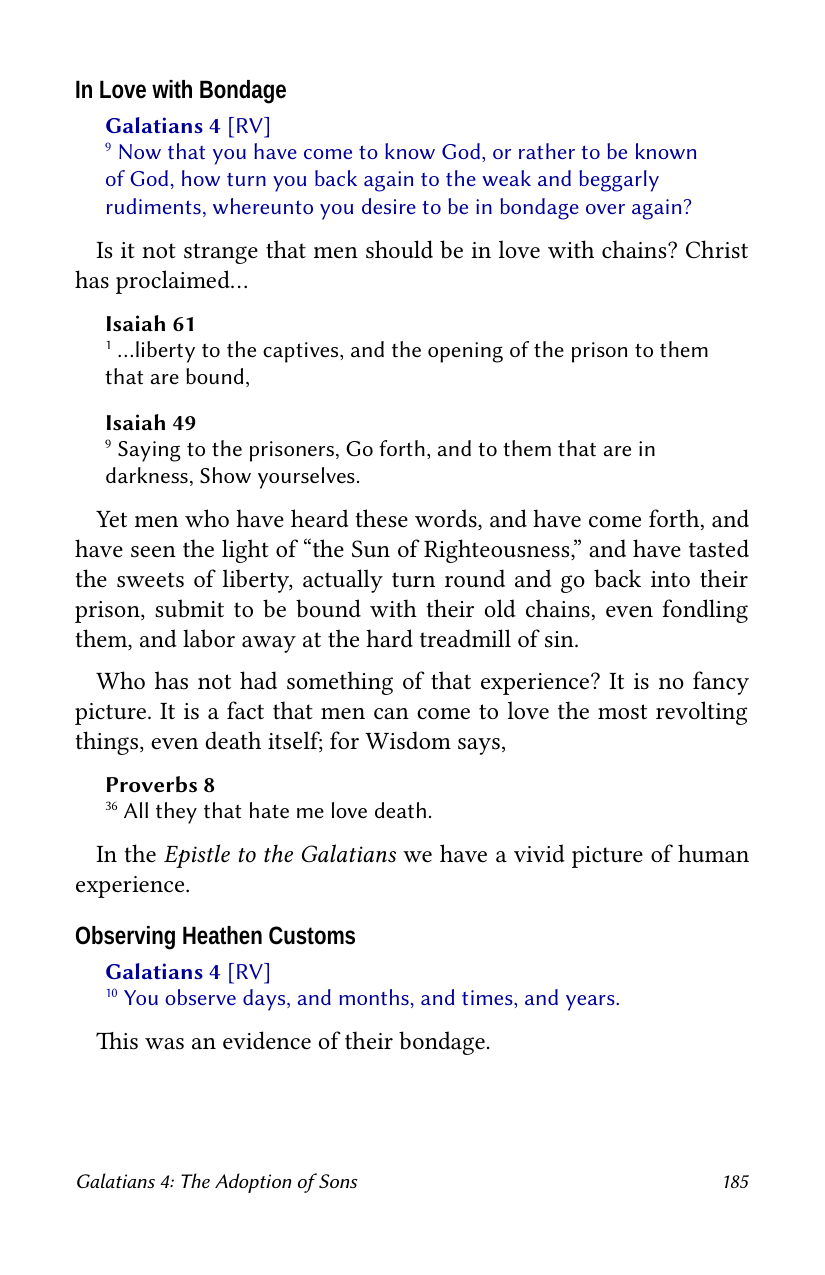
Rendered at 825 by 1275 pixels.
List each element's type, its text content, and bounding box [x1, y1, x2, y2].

text Galatians 4 [RV] [105, 959, 750, 985]
text Proverbs 8 [105, 772, 750, 798]
text Isaiah 61 [105, 311, 750, 337]
text Is it not strange that men should be in love with chains? Christ has proclaimed… [75, 236, 750, 294]
text Isaiah 49 [105, 409, 750, 436]
text This was an evidence of their bondage. [75, 1027, 750, 1056]
text In the Epistle to the Galatians we have a vivid picture of human experience. [75, 840, 750, 899]
subtitle Observing Heathen Customs [75, 921, 750, 950]
text 10 You observe days, and months, and times, and years. [105, 985, 720, 1011]
text Yet men who have heard these words, and have come forth, and have seen the light of “the Sun of Righteousness,” and have tasted the sweets of liberty, actually turn round and go back into their prison, submit to be bound with their old chains, even fondling them, and labor away at the hard treadmill of sin. [75, 506, 750, 654]
subtitle In Love with Bondage [75, 75, 750, 104]
text 36 All they that hate me love death. [105, 798, 720, 824]
text Galatians 4 [RV] [105, 113, 750, 139]
text 9 Now that you have come to know God, or rather to be known of God, how turn you back again to the weak and beggarly rudiments, whereunto you desire to be in bondage over again? [105, 139, 720, 220]
text Who has not had something of that experience? It is no fancy picture. It is a fact that men can come to love the most revolting things, even death itself; for Wisdom says, [75, 667, 750, 755]
text 9 Saying to the prisoners, Go forth, and to them that are in darkness, Show yourselves. [105, 436, 720, 489]
text 1 ...liberty to the captives, and the opening of the prison to them that are bound, [105, 337, 720, 390]
